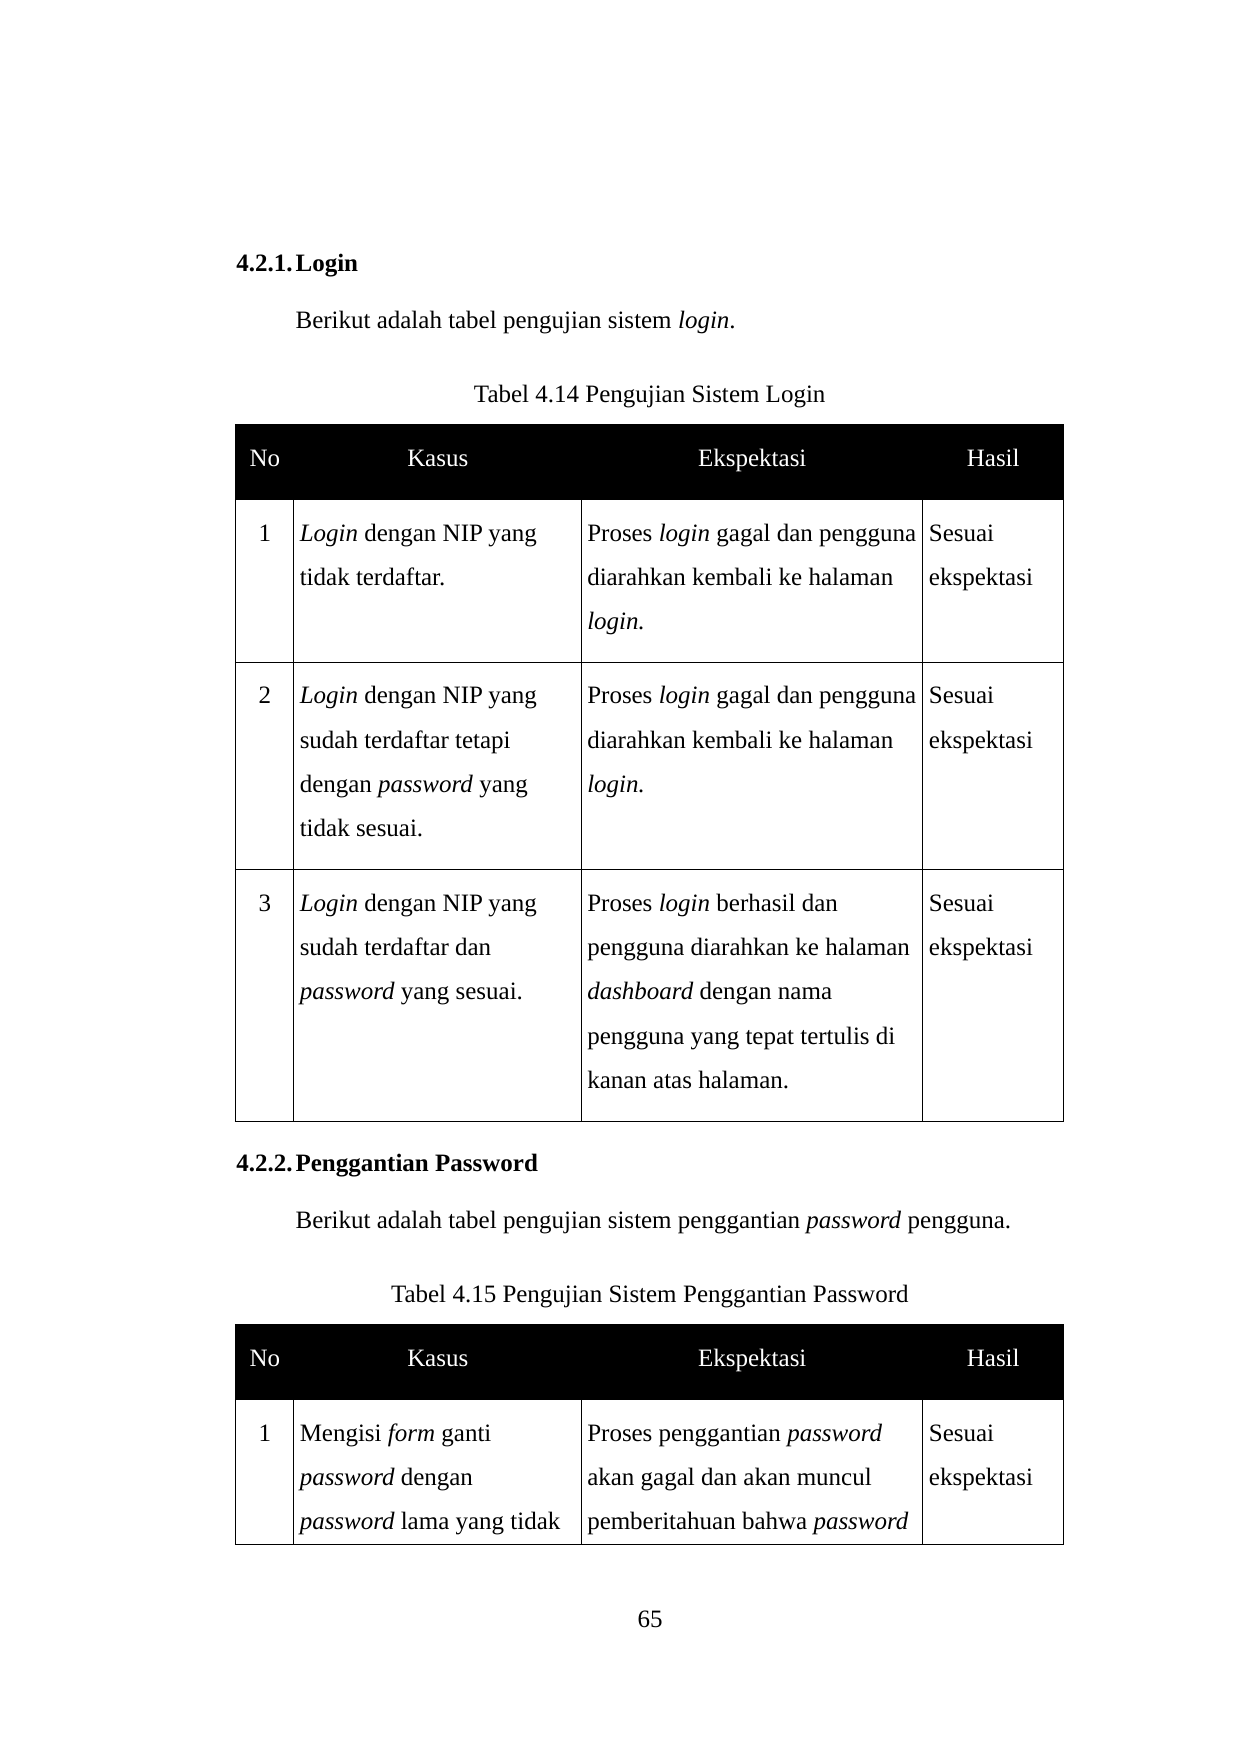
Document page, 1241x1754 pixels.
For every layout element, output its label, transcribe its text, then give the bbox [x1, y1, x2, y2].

table_cell 2 [236, 663, 293, 869]
text Berikut adalah tabel pengujian sistem login. [236, 293, 1063, 337]
table_cell Sesuai ekspektasi [923, 1400, 1063, 1544]
table_cell Proses login gagal dan pengguna diarahkan kembali ke halaman login. [582, 500, 922, 662]
table_header Kasus [294, 1325, 581, 1399]
table_cell Mengisi form ganti password dengan password lama yang tidak [294, 1400, 581, 1544]
table_cell Login dengan NIP yang tidak terdaftar. [294, 500, 581, 662]
table_header Ekspektasi [582, 1325, 922, 1399]
subtitle Penggantian Password [236, 1136, 1063, 1181]
table_cell Sesuai ekspektasi [923, 663, 1063, 869]
table_cell 1 [236, 1400, 293, 1544]
text Tabel 4.14 Pengujian Sistem Login [236, 367, 1063, 412]
table_cell Login dengan NIP yang sudah terdaftar dan password yang sesuai. [294, 870, 581, 1121]
table_header No [236, 425, 293, 499]
table_cell Login dengan NIP yang sudah terdaftar tetapi dengan password yang tidak sesuai. [294, 663, 581, 869]
table_cell 1 [236, 500, 293, 662]
table_cell Proses login gagal dan pengguna diarahkan kembali ke halaman login. [582, 663, 922, 869]
table_cell Sesuai ekspektasi [923, 500, 1063, 662]
table_header Hasil [923, 425, 1063, 499]
table_cell Proses penggantian password akan gagal dan akan muncul pemberitahuan bahwa password [582, 1400, 922, 1544]
subtitle Login [236, 236, 1063, 281]
table_cell Sesuai ekspektasi [923, 870, 1063, 1121]
table_header Hasil [923, 1325, 1063, 1399]
table_header Ekspektasi [582, 425, 922, 499]
table_header Kasus [294, 425, 581, 499]
table_cell 3 [236, 870, 293, 1121]
text Berikut adalah tabel pengujian sistem penggantian password pengguna. [236, 1193, 1063, 1237]
table_header No [236, 1325, 293, 1399]
table_cell Proses login berhasil dan pengguna diarahkan ke halaman dashboard dengan nama pengguna yang tepat tertulis di kanan atas halaman. [582, 870, 922, 1121]
text Tabel 4.15 Pengujian Sistem Penggantian Password [236, 1267, 1063, 1312]
